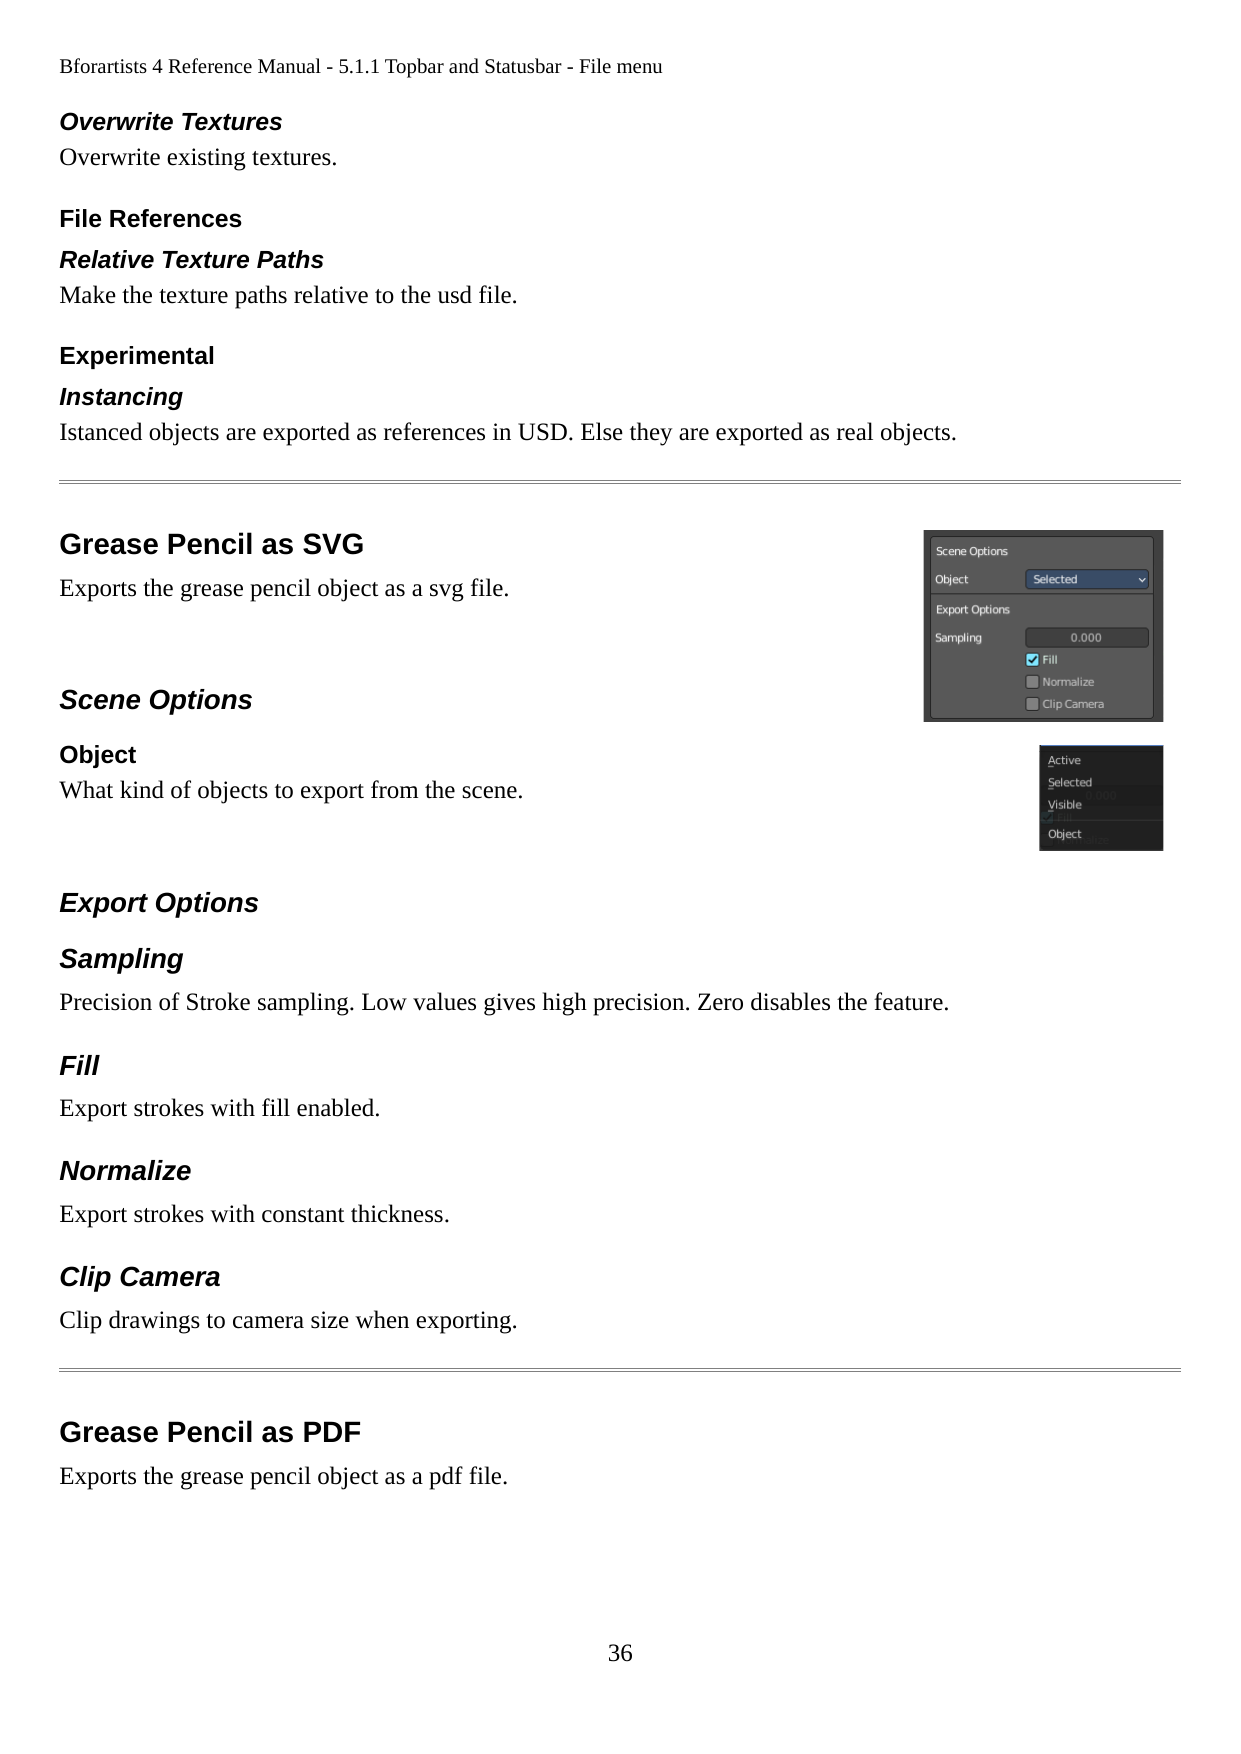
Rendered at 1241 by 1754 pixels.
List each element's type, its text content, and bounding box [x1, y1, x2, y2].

text Exports the grease pencil object as a svg file. [59, 573, 923, 602]
text Overwrite existing textures. [59, 142, 1181, 171]
subtitle Normalize [59, 1155, 1181, 1187]
text Export strokes with fill enabled. [59, 1093, 1181, 1122]
subtitle Experimental [59, 341, 1181, 370]
subtitle File References [59, 204, 1181, 232]
subtitle Overwrite Textures [59, 107, 1181, 136]
subtitle [1164, 684, 1181, 716]
subtitle Instancing [59, 382, 1181, 411]
subtitle Fill [59, 1049, 1181, 1081]
subtitle Export Options [59, 886, 1181, 918]
text Exports the grease pencil object as a pdf file. [59, 1461, 1181, 1490]
subtitle Grease Pencil as PDF [59, 1415, 1181, 1449]
picture [1039, 745, 1164, 851]
text Export strokes with constant thickness. [59, 1199, 1181, 1228]
text What kind of objects to export from the scene. [59, 775, 1039, 804]
text Istanced objects are exported as references in USD. Else they are exported as real objects. [59, 417, 1181, 446]
subtitle Object [59, 741, 1181, 769]
subtitle Scene Options [59, 684, 923, 716]
picture [923, 530, 1164, 722]
subtitle Clip Camera [59, 1261, 1181, 1293]
subtitle Grease Pencil as SVG [59, 527, 1181, 561]
subtitle Sampling [59, 943, 1181, 975]
text Precision of Stroke sampling. Low values gives high precision. Zero disables the feature. [59, 987, 1181, 1016]
subtitle Relative Texture Paths [59, 245, 1181, 273]
text Make the texture paths relative to the usd file. [59, 280, 1181, 308]
text Clip drawings to camera size when exporting. [59, 1305, 1181, 1334]
